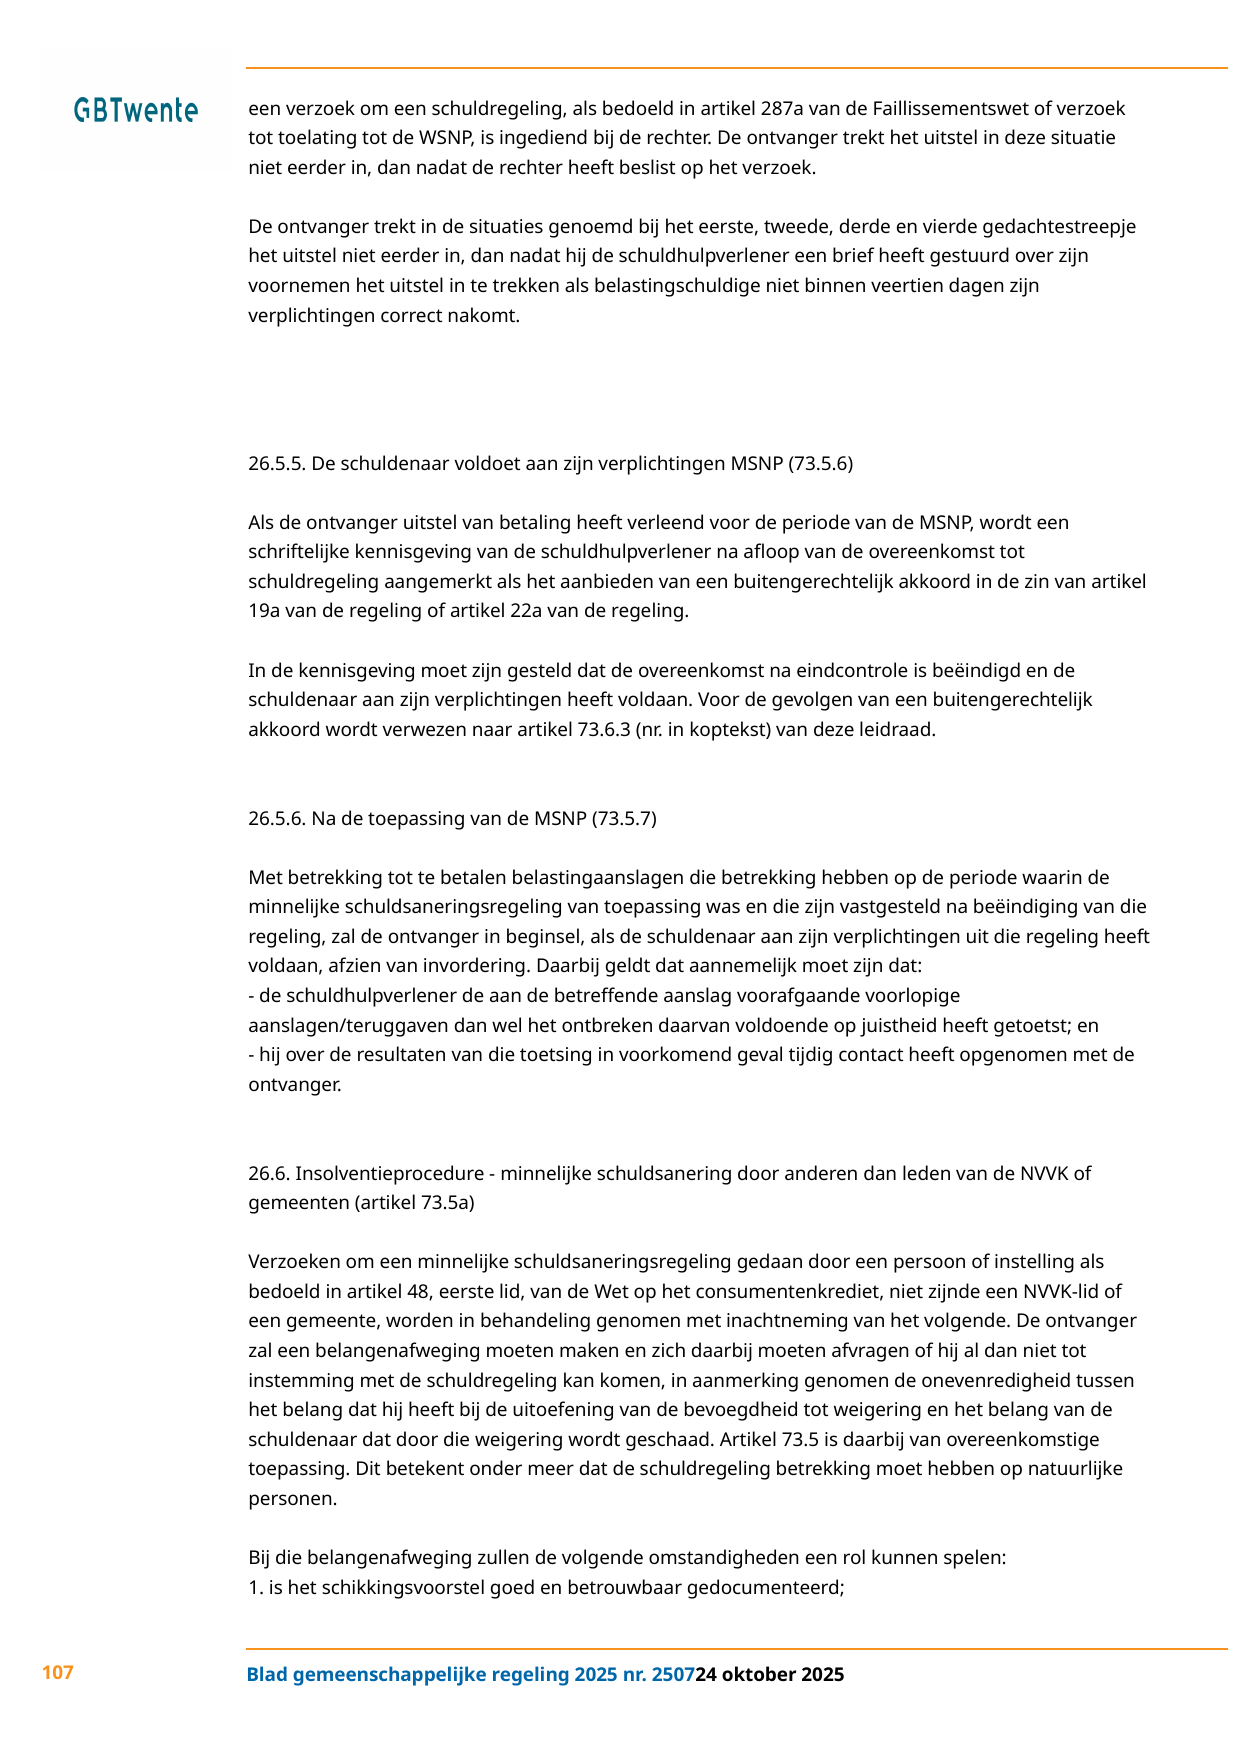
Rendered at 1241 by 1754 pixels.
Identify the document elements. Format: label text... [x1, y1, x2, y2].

text 26.6. Insolventieprocedure - minnelijke schuldsanering door anderen dan leden van de NVVK of gemeenten (artikel 73.5a) [248, 1160, 1152, 1215]
picture [41, 47, 231, 172]
text - de schuldhulpverlener de aan de betreffende aanslag voorafgaande voorlopige aanslagen/teruggaven dan wel het ontbreken daarvan voldoende op juistheid heeft getoetst; en [248, 982, 1152, 1038]
text een verzoek om een schuldregeling, als bedoeld in artikel 287a van de Faillissementswet of verzoek tot toelating tot de WSNP, is ingediend bij de rechter. De ontvanger trekt het uitstel in deze situatie niet eerder in, dan nadat de rechter heeft beslist op het verzoek. [248, 95, 1152, 180]
text 26.5.6. Na de toepassing van de MSNP (73.5.7) [248, 805, 1152, 831]
text Als de ontvanger uitstel van betaling heeft verleend voor de periode van de MSNP, wordt een schriftelijke kennisgeving van de schuldhulpverlener na afloop van de overeenkomst tot schuldregeling aangemerkt als het aanbieden van een buitengerechtelijk akkoord in de zin van artikel 19a van de regeling of artikel 22a van de regeling. [248, 509, 1152, 623]
text De ontvanger trekt in de situaties genoemd bij het eerste, tweede, derde en vierde gedachtestreepje het uitstel niet eerder in, dan nadat hij de schuldhulpverlener een brief heeft gestuurd over zijn voornemen het uitstel in te trekken als belastingschuldige niet binnen veertien dagen zijn verplichtingen correct nakomt. [248, 213, 1152, 328]
text Bij die belangenafweging zullen de volgende omstandigheden een rol kunnen spelen: [248, 1544, 1152, 1570]
text In de kennisgeving moet zijn gesteld dat de overeenkomst na eindcontrole is beëindigd en de schuldenaar aan zijn verplichtingen heeft voldaan. Voor de gevolgen van een buitengerechtelijk akkoord wordt verwezen naar artikel 73.6.3 (nr. in koptekst) van deze leidraad. [248, 657, 1152, 742]
text Verzoeken om een minnelijke schuldsaneringsregeling gedaan door een persoon of instelling als bedoeld in artikel 48, eerste lid, van de Wet op het consumentenkrediet, niet zijnde een NVVK-lid of een gemeente, worden in behandeling genomen met inachtneming van het volgende. De ontvanger zal een belangenafweging moeten maken en zich daarbij moeten afvragen of hij al dan niet tot instemming met de schuldregeling kan komen, in aanmerking genomen de onevenredigheid tussen het belang dat hij heeft bij de uitoefening van de bevoegdheid tot weigering en het belang van de schuldenaar dat door die weigering wordt geschaad. Artikel 73.5 is daarbij van overeenkomstige toepassing. Dit betekent onder meer dat de schuldregeling betrekking moet hebben op natuurlijke personen. [248, 1248, 1152, 1511]
text - hij over de resultaten van die toetsing in voorkomend geval tijdig contact heeft opgenomen met de ontvanger. [248, 1041, 1152, 1097]
text 26.5.5. De schuldenaar voldoet aan zijn verplichtingen MSNP (73.5.6) [248, 450, 1152, 476]
text Met betrekking tot te betalen belastingaanslagen die betrekking hebben op de periode waarin de minnelijke schuldsaneringsregeling van toepassing was en die zijn vastgesteld na beëindiging van die regeling, zal de ontvanger in beginsel, als de schuldenaar aan zijn verplichtingen uit die regeling heeft voldaan, afzien van invordering. Daarbij geldt dat aannemelijk moet zijn dat: [248, 864, 1152, 978]
text 1. is het schikkingsvoorstel goed en betrouwbaar gedocumenteerd; [248, 1574, 1152, 1600]
